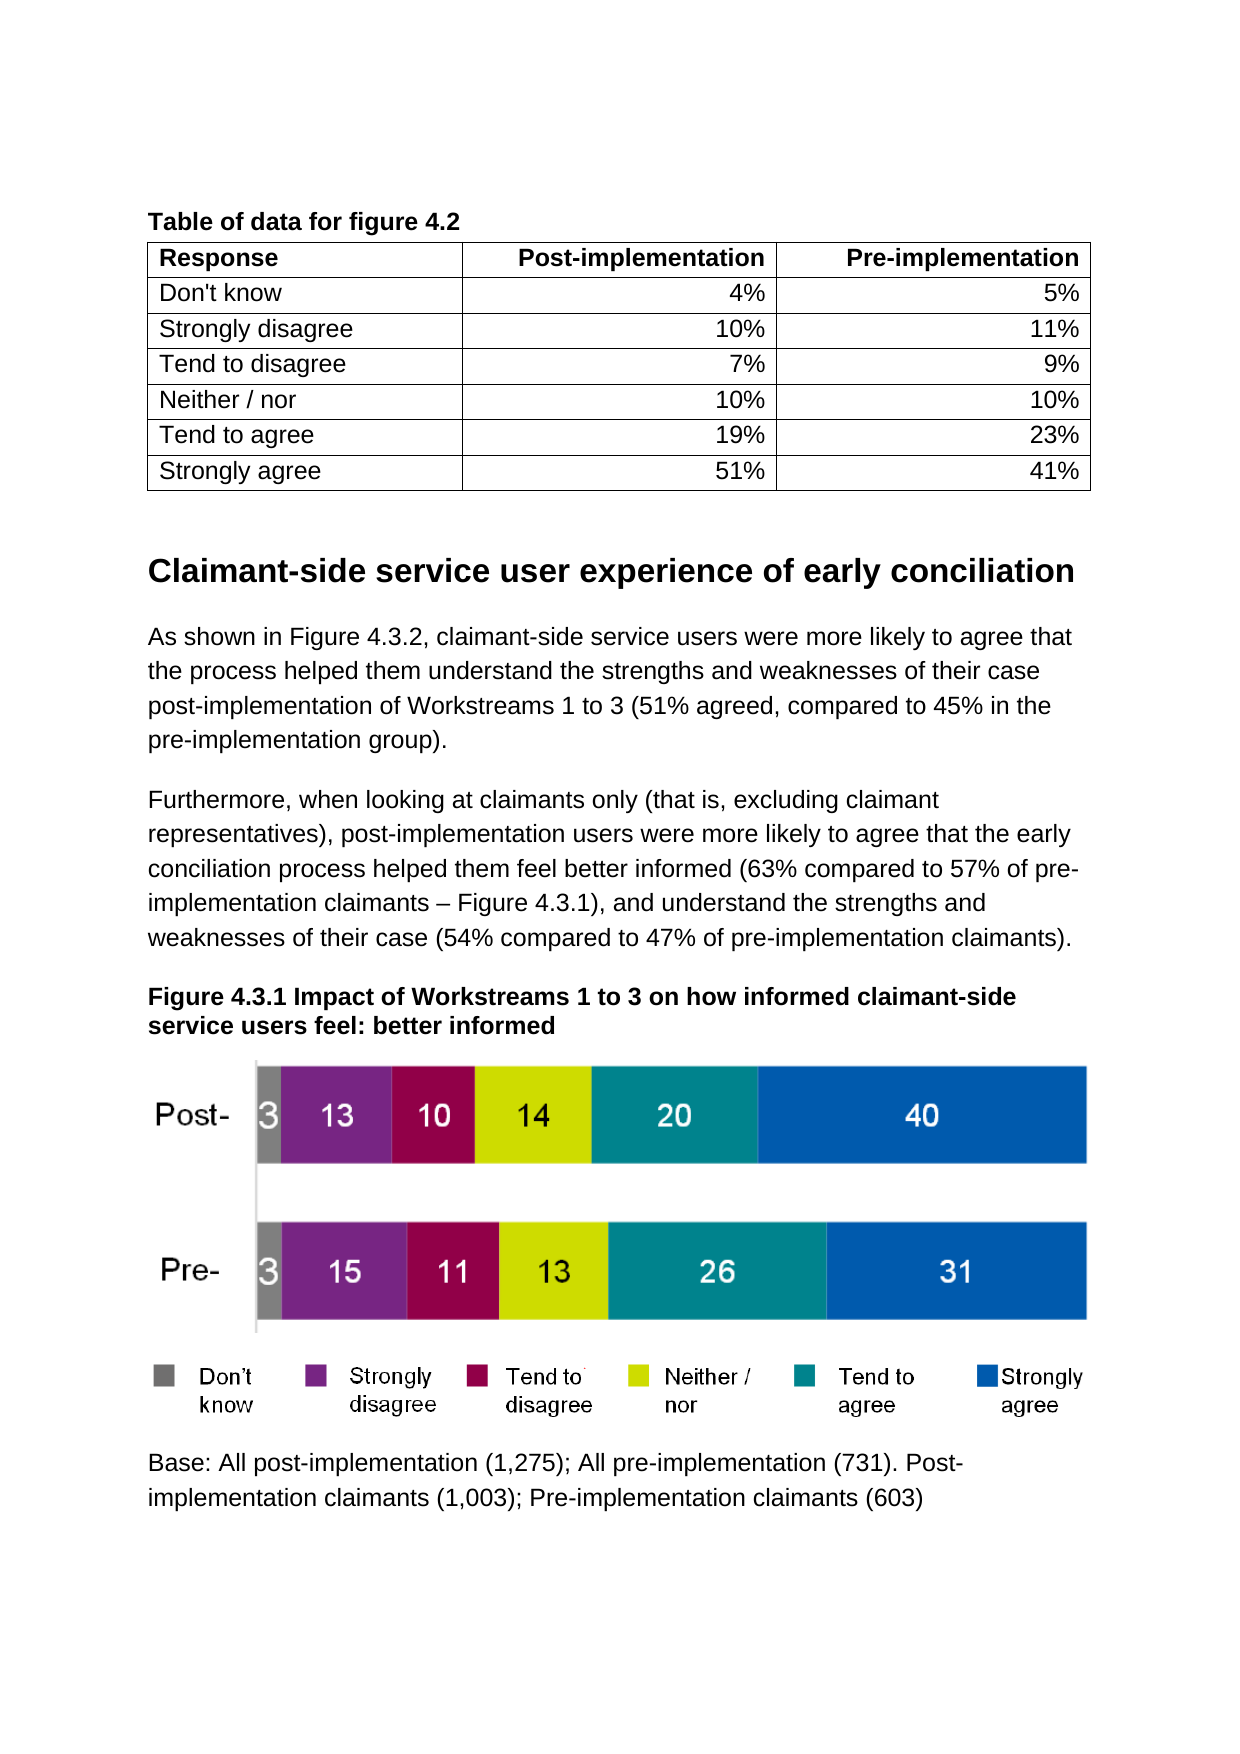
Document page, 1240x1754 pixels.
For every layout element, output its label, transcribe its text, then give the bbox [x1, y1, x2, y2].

table_cell Neither / nor [148, 385, 462, 419]
table_header Response [148, 243, 462, 277]
table_header Pre-implementation [777, 243, 1090, 277]
table_cell 4% [463, 278, 776, 313]
table_cell 9% [777, 349, 1090, 384]
text Base: All post-implementation (1,275); All pre-implementation (731). Post-implementation claimants (1,003); Pre-implementation claimants (603) [148, 1448, 1092, 1511]
table_cell Don't know [148, 278, 462, 313]
table_cell Strongly disagree [148, 314, 462, 348]
table_cell 41% [777, 456, 1090, 490]
table_cell 7% [463, 349, 776, 384]
table_cell 5% [777, 278, 1090, 313]
table_cell 10% [777, 385, 1090, 419]
table_cell 19% [463, 420, 776, 455]
text Table of data for figure 4.2 [148, 207, 1092, 236]
table_header Post-implementation [463, 243, 776, 277]
subtitle Claimant-side service user experience of early conciliation [148, 551, 1092, 589]
table_cell 10% [463, 385, 776, 419]
table_cell Tend to disagree [148, 349, 462, 384]
text As shown in Figure 4.3.2, claimant-side service users were more likely to agree that the process helped them understand the strengths and weaknesses of their case post-implementation of Workstreams 1 to 3 (51% agreed, compared to 45% in the pre-implementation group). [148, 622, 1092, 754]
table_cell Strongly agree [148, 456, 462, 490]
table_cell 11% [777, 314, 1090, 348]
table_cell 51% [463, 456, 776, 490]
table_cell Tend to agree [148, 420, 462, 455]
table_cell 23% [777, 420, 1090, 455]
text Figure 4.3.1 Impact of Workstreams 1 to 3 on how informed claimant-side service users feel: better informed [148, 982, 1092, 1039]
text Furthermore, when looking at claimants only (that is, excluding claimant representatives), post-implementation users were more likely to agree that the early conciliation process helped them feel better informed (63% compared to 57% of pre-implementation claimants – Figure 4.3.1), and understand the strengths and weaknesses of their case (54% compared to 47% of pre-implementation claimants). [148, 785, 1092, 951]
table_cell 10% [463, 314, 776, 348]
